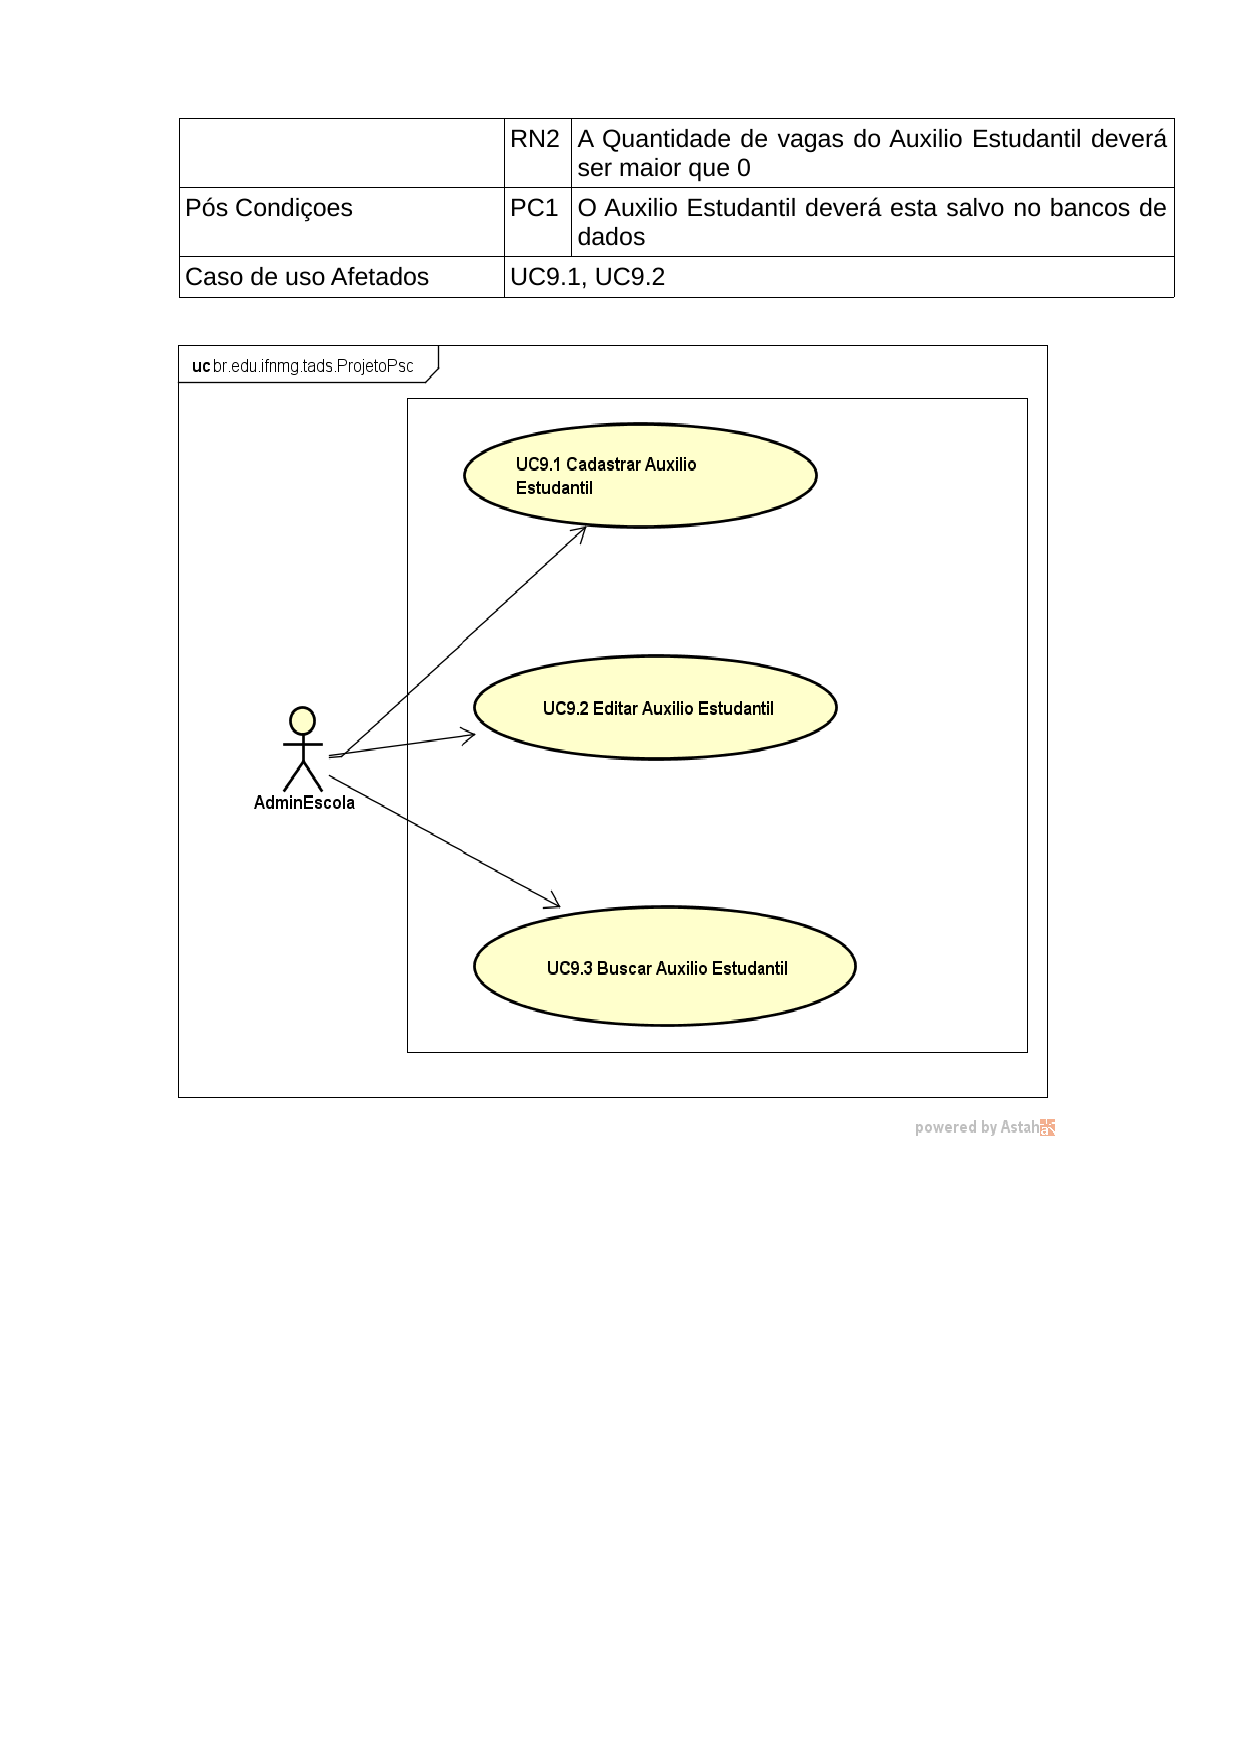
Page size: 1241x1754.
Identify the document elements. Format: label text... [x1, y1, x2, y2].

table_cell O Auxilio Estudantil deverá esta salvo no bancos de dados [572, 188, 1174, 256]
table_cell RN2 [505, 119, 571, 187]
table_cell Caso de uso Afetados [180, 257, 504, 297]
table_cell [180, 119, 504, 187]
table_cell UC9.1, UC9.2 [505, 257, 1174, 297]
picture [165, 331, 1059, 1142]
table_cell Pós Condiçoes [180, 188, 504, 256]
table_cell PC1 [505, 188, 571, 256]
table_cell A Quantidade de vagas do Auxilio Estudantil deverá ser maior que 0 [572, 119, 1174, 187]
